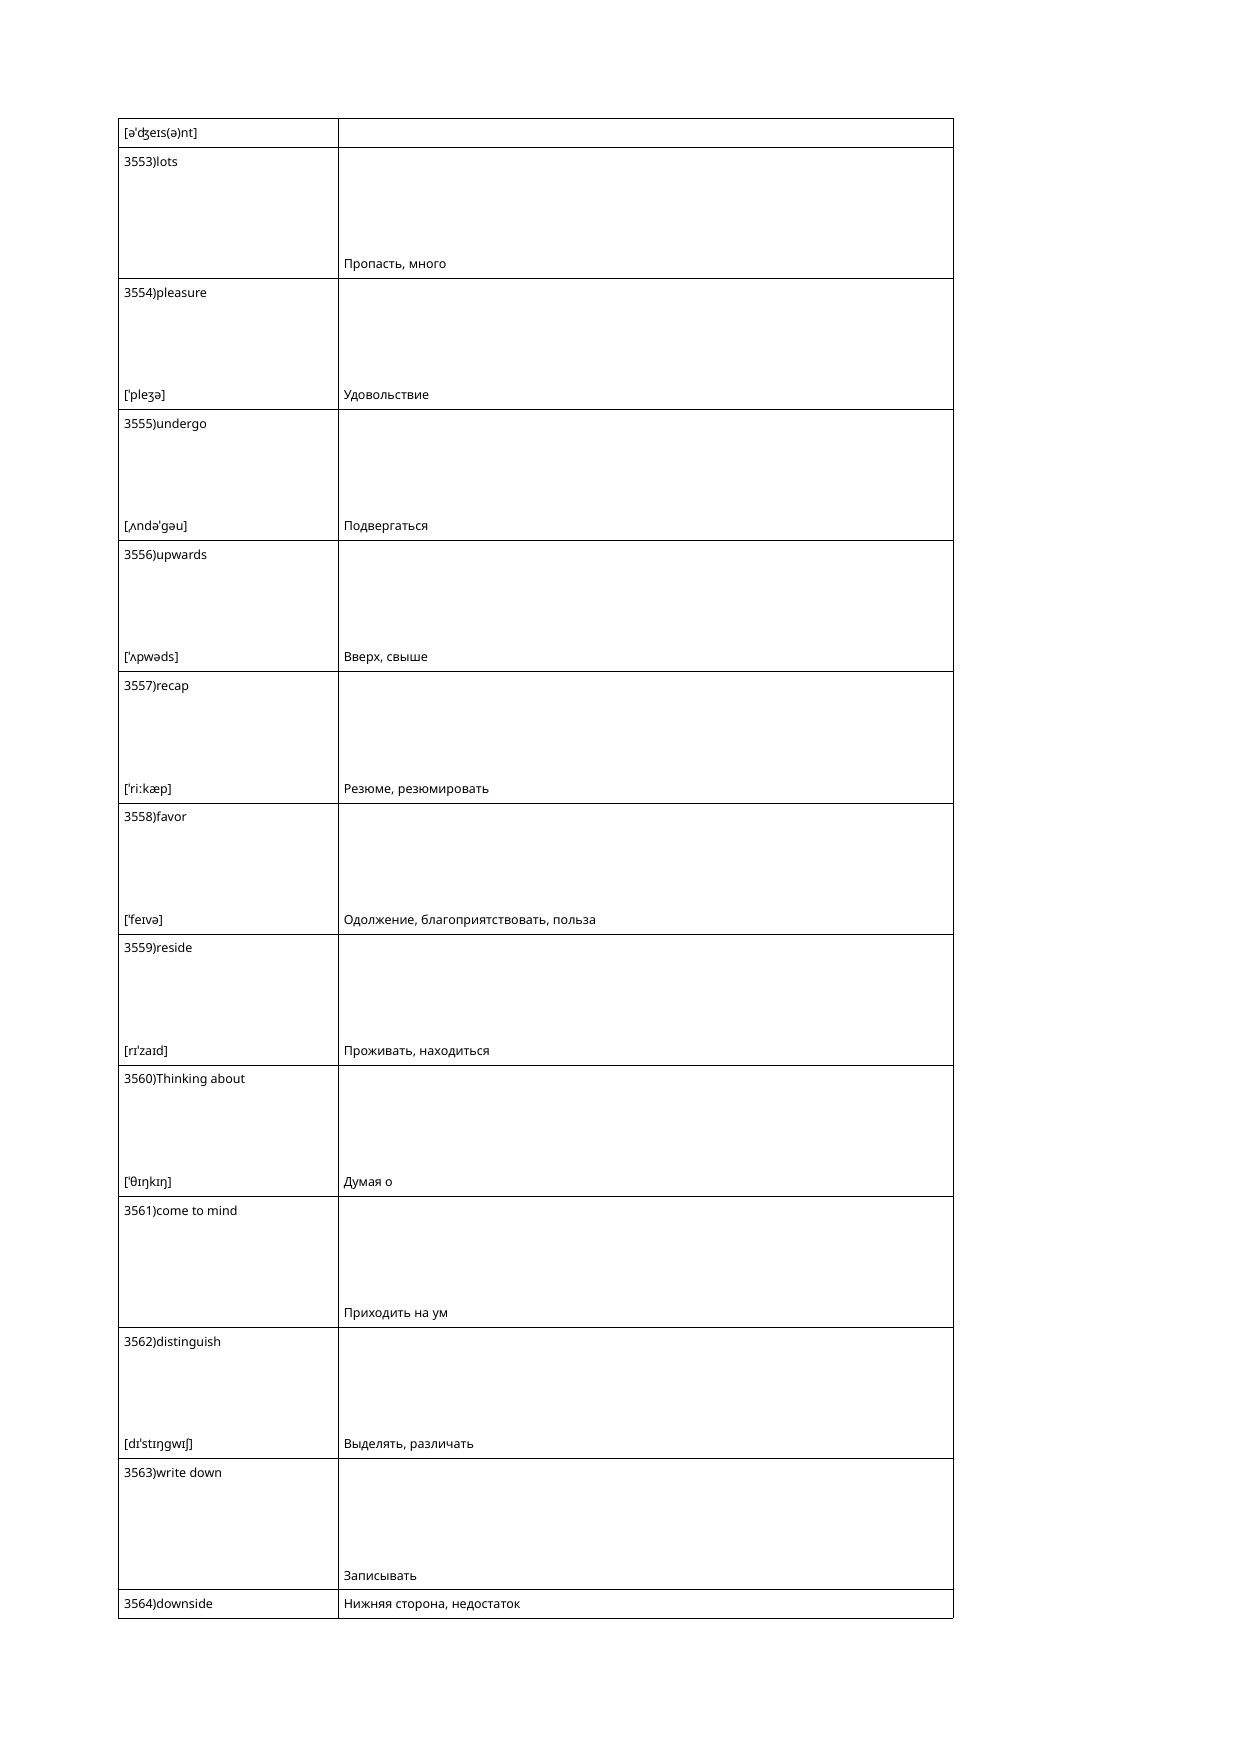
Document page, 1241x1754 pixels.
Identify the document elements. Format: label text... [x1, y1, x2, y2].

table_cell Резюме, резюмировать [339, 672, 953, 802]
table_cell Пропасть, много [339, 148, 953, 278]
table_cell Удовольствие [339, 279, 953, 409]
table_cell Нижняя сторона, недостаток [339, 1590, 953, 1618]
table_cell Приходить на ум [339, 1197, 953, 1327]
table_cell Одолжение, благоприятствовать, польза [339, 804, 953, 934]
table_cell 3558)favor [ˈfeɪvə] [119, 804, 338, 934]
table_cell Выделять, различать [339, 1328, 953, 1458]
table_cell Проживать, находиться [339, 935, 953, 1065]
table_cell Записывать [339, 1459, 953, 1589]
table_cell Думая о [339, 1066, 953, 1196]
table_cell Вверх, свыше [339, 541, 953, 671]
table_cell 3554)pleasure [ˈpleʒə] [119, 279, 338, 409]
table_cell Подвергаться [339, 410, 953, 540]
table_cell [339, 119, 953, 147]
table_cell 3560)Thinking about [ˈθɪŋkɪŋ] [119, 1066, 338, 1196]
table_cell 3562)distinguish [dɪˈstɪŋgwɪʃ] [119, 1328, 338, 1458]
table_cell 3556)upwards [ˈʌpwəds] [119, 541, 338, 671]
table_cell 3559)reside [rɪˈzaɪd] [119, 935, 338, 1065]
table_cell 3555)undergo [ˌʌndəˈgəu] [119, 410, 338, 540]
table_cell 3563)write down [119, 1459, 338, 1589]
table_cell [əˈʤeɪs(ə)nt] [119, 119, 338, 147]
table_cell 3561)come to mind [119, 1197, 338, 1327]
table_cell 3564)downside [119, 1590, 338, 1618]
table_cell 3553)lots [119, 148, 338, 278]
table_cell 3557)recap [ˈriːkæp] [119, 672, 338, 802]
